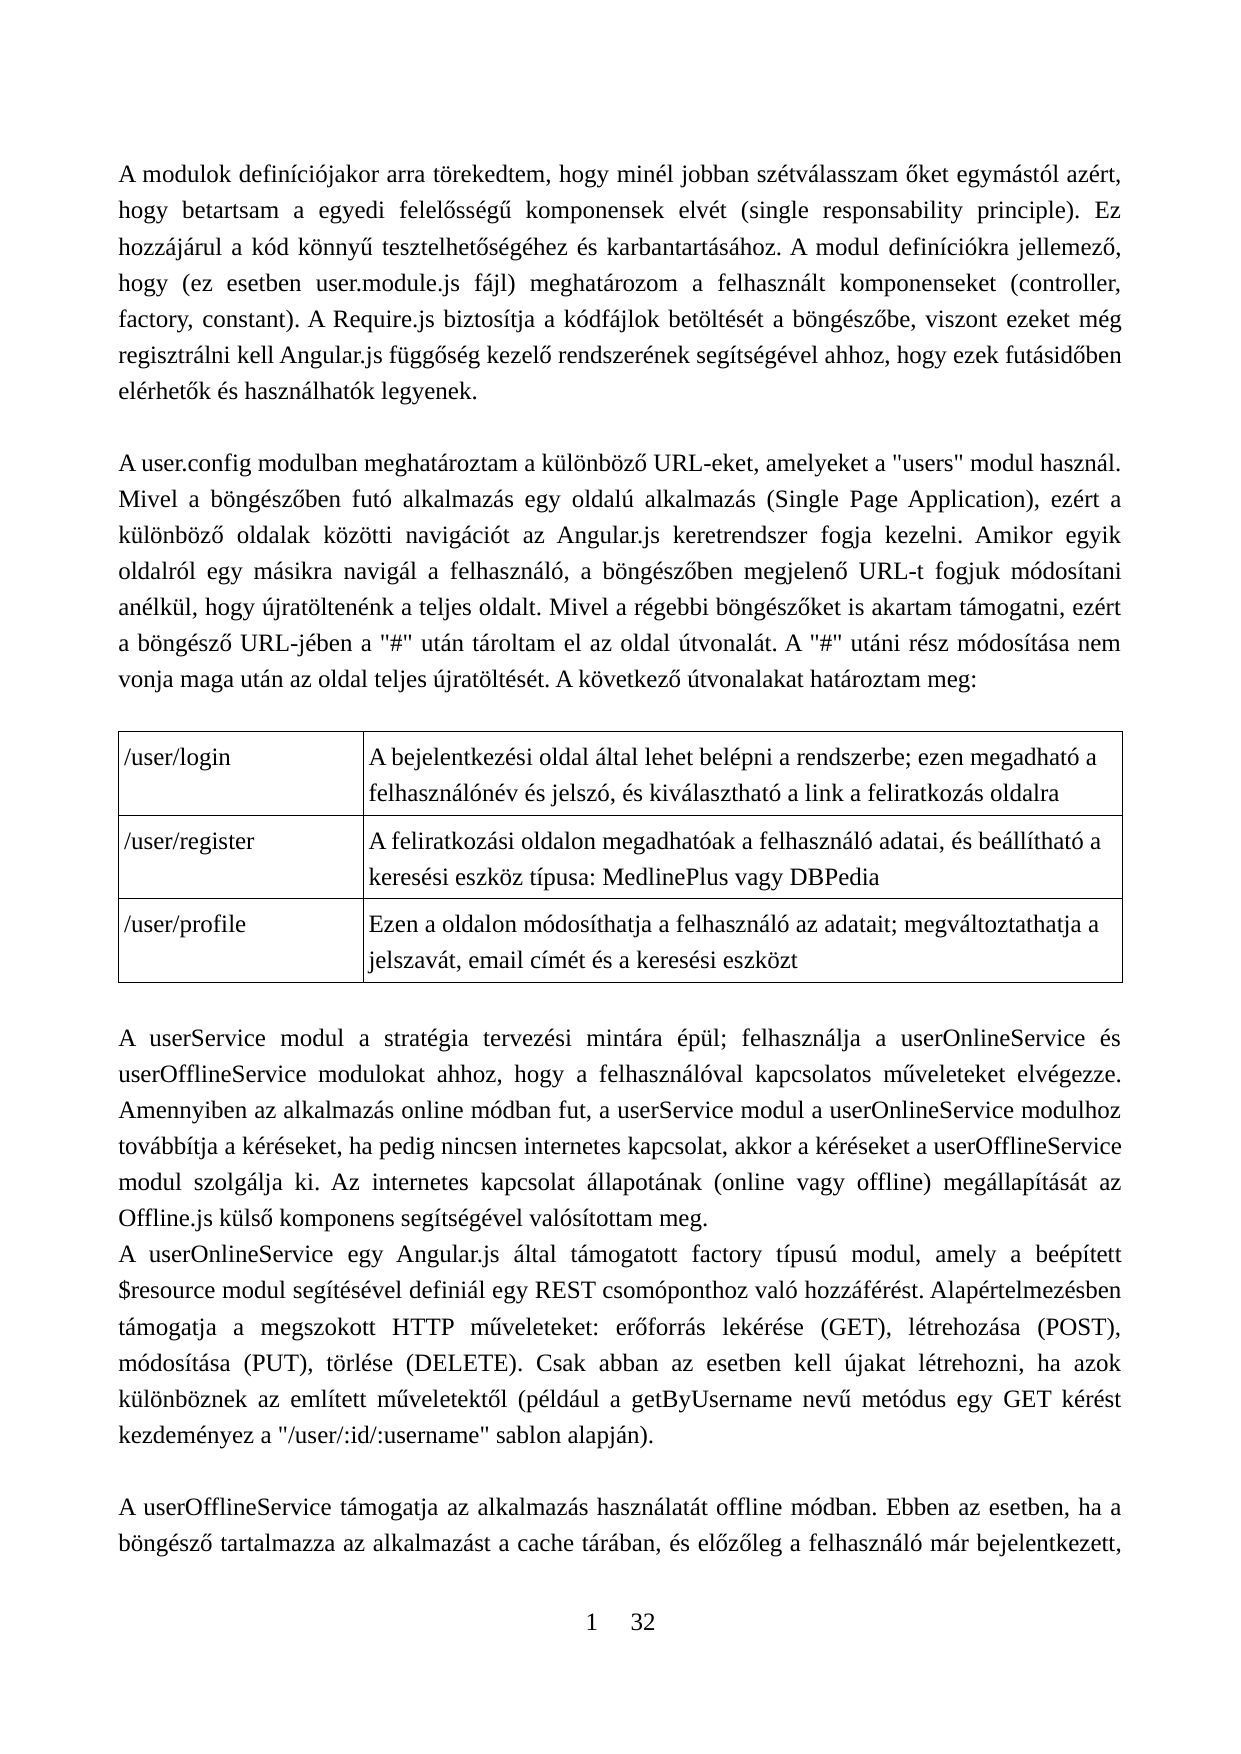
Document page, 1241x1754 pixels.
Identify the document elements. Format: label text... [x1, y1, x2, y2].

table_header A bejelentkezési oldal által lehet belépni a rendszerbe; ezen megadható a felhasználónév és jelszó, és kiválasztható a link a feliratkozás oldalra [364, 732, 1122, 814]
subtitle A userService modul a stratégia tervezési mintára épül; felhasználja a userOnlineService és userOfflineService modulokat ahhoz, hogy a felhasználóval kapcsolatos műveleteket elvégezze. Amennyiben az alkalmazás online módban fut, a userService modul a userOnlineService modulhoz továbbítja a kéréseket, ha pedig nincsen internetes kapcsolat, akkor a kéréseket a userOfflineService modul szolgálja ki. Az internetes kapcsolat állapotának (online vagy offline) megállapítását az Offline.js külső komponens segítségével valósítottam meg. [118, 1018, 1122, 1234]
subtitle A user.config modulban meghatároztam a különböző URL-eket, amelyeket a "users" modul használ. Mivel a böngészőben futó alkalmazás egy oldalú alkalmazás (Single Page Application), ezért a különböző oldalak közötti navigációt az Angular.js keretrendszer fogja kezelni. Amikor egyik oldalról egy másikra navigál a felhasználó, a böngészőben megjelenő URL-t fogjuk módosítani anélkül, hogy újratöltenénk a teljes oldalt. Mivel a régebbi böngészőket is akartam támogatni, ezért a böngésző URL-jében a "#" után tároltam el az oldal útvonalát. A "#" utáni rész módosítása nem vonja maga után az oldal teljes újratöltését. A következő útvonalakat határoztam meg: [118, 442, 1122, 695]
table_cell /user/register [119, 816, 363, 898]
subtitle A userOnlineService egy Angular.js által támogatott factory típusú modul, amely a beépített $resource modul segítésével definiál egy REST csomóponthoz való hozzáférést. Alapértelmezésben támogatja a megszokott HTTP műveleteket: erőforrás lekérése (GET), létrehozása (POST), módosítása (PUT), törlése (DELETE). Csak abban az esetben kell újakat létrehozni, ha azok különböznek az említett műveletektől (például a getByUsername nevű metódus egy GET kérést kezdeményez a "/user/:id/:username" sablon alapján). [118, 1234, 1122, 1450]
subtitle A userOfflineService támogatja az alkalmazás használatát offline módban. Ebben az esetben, ha a böngésző tartalmazza az alkalmazást a cache tárában, és előzőleg a felhasználó már bejelentkezett, [118, 1486, 1122, 1558]
table_cell Ezen a oldalon módosíthatja a felhasználó az adatait; megváltoztathatja a jelszavát, email címét és a keresési eszközt [364, 899, 1122, 982]
table_header /user/login [119, 732, 363, 814]
table_cell /user/profile [119, 899, 363, 982]
table_cell A feliratkozási oldalon megadhatóak a felhasználó adatai, és beállítható a keresési eszköz típusa: MedlinePlus vagy DBPedia [364, 816, 1122, 898]
subtitle A modulok definíciójakor arra törekedtem, hogy minél jobban szétválasszam őket egymástól azért, hogy betartsam a egyedi felelősségű komponensek elvét (single responsability principle). Ez hozzájárul a kód könnyű tesztelhetőségéhez és karbantartásához. A modul definíciókra jellemező, hogy (ez esetben user.module.js fájl) meghatározom a felhasznált komponenseket (controller, factory, constant). A Require.js biztosítja a kódfájlok betöltését a böngészőbe, viszont ezeket még regisztrálni kell Angular.js függőség kezelő rendszerének segítségével ahhoz, hogy ezek futásidőben elérhetők és használhatók legyenek. [118, 154, 1122, 406]
